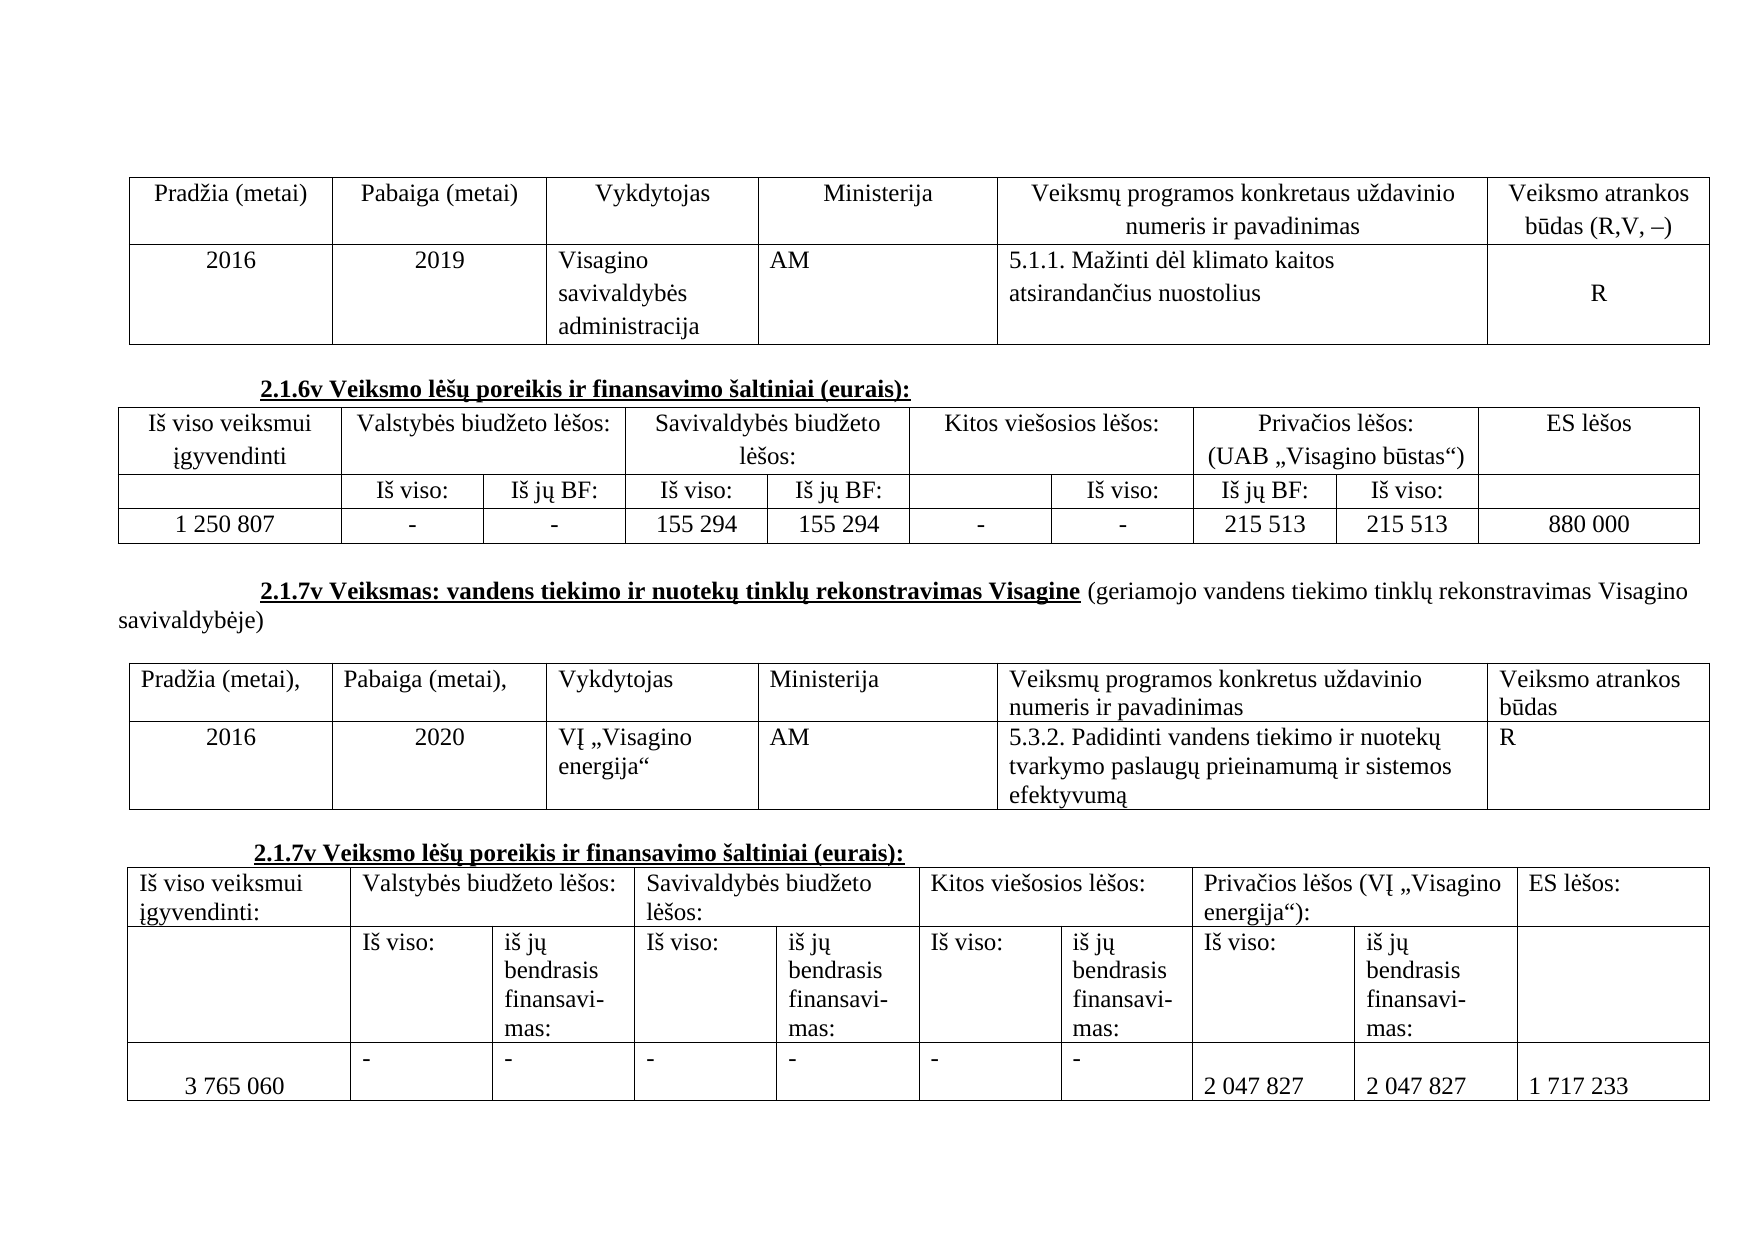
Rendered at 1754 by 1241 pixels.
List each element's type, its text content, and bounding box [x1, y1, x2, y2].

table_cell 2019 [333, 245, 546, 344]
table_cell R [1488, 245, 1709, 344]
table_header Veiksmų programos konkretaus uždavinio numeris ir pavadinimas [998, 178, 1487, 244]
table_cell Iš viso: [342, 475, 483, 508]
table_cell [1479, 475, 1699, 508]
table_cell 2 047 827 [1355, 1043, 1517, 1100]
table_cell Iš viso: [1337, 475, 1478, 508]
table_cell 880 000 [1479, 509, 1699, 542]
table_header Pabaiga (metai) [333, 178, 546, 244]
table_cell iš jų bendrasis finansavi-mas: [1355, 927, 1517, 1042]
table_cell 1 250 807 [119, 509, 341, 542]
table_cell - [920, 1043, 1061, 1100]
table_cell Iš viso: [920, 927, 1061, 1042]
table_cell AM [759, 245, 997, 344]
table_cell 155 294 [768, 509, 909, 542]
table_cell Visagino savivaldybės administracija [547, 245, 758, 344]
table_header Savivaldybės biudžeto lėšos: [626, 408, 909, 474]
table_cell 3 765 060 [128, 1043, 350, 1100]
table_header Pabaiga (metai), [333, 664, 546, 721]
table_header Pradžia (metai) [130, 178, 332, 244]
table_cell Iš viso: [1193, 927, 1354, 1042]
table_cell - [493, 1043, 634, 1100]
table_header ES lėšos [1479, 408, 1699, 474]
table_header Savivaldybės biudžeto lėšos: [635, 868, 919, 926]
text 2.1.6v Veiksmo lėšų poreikis ir finansavimo šaltiniai (eurais): [118, 374, 1577, 403]
table_header Valstybės biudžeto lėšos: [342, 408, 625, 474]
table_cell [128, 927, 350, 1042]
table_cell AM [759, 722, 997, 808]
table_header Vykdytojas [547, 178, 758, 244]
table_header Pradžia (metai), [130, 664, 332, 721]
table_header Ministerija [759, 664, 997, 721]
table_header Iš viso veiksmui įgyvendinti [119, 408, 341, 474]
table_cell 215 513 [1194, 509, 1336, 542]
text 2.1.7v Veiksmas: vandens tiekimo ir nuotekų tinklų rekonstravimas Visagine (geriamojo vandens tiekimo tinklų rekonstravimas Visagino savivaldybėje) [118, 576, 1688, 634]
table_cell Iš viso: [626, 475, 767, 508]
table_cell Iš jų BF: [1194, 475, 1336, 508]
table_cell - [635, 1043, 776, 1100]
table_header Iš viso veiksmui įgyvendinti: [128, 868, 350, 926]
table_cell [910, 475, 1051, 508]
table_header Valstybės biudžeto lėšos: [351, 868, 634, 926]
table_cell [1518, 927, 1709, 1042]
table_cell R [1488, 722, 1709, 808]
table_cell 1 717 233 [1518, 1043, 1709, 1100]
table_cell 5.1.1. Mažinti dėl klimato kaitos atsirandančius nuostolius [998, 245, 1487, 344]
table_header Privačios lėšos: (UAB „Visagino būstas“) [1194, 408, 1478, 474]
table_cell - [1062, 1043, 1192, 1100]
text 2.1.7v Veiksmo lėšų poreikis ir finansavimo šaltiniai (eurais): [118, 838, 1577, 867]
table_cell - [1052, 509, 1193, 542]
table_cell 5.3.2. Padidinti vandens tiekimo ir nuotekų tvarkymo paslaugų prieinamumą ir sistemos efektyvumą [998, 722, 1487, 808]
table_header Vykdytojas [547, 664, 758, 721]
table_cell iš jų bendrasis finansavi-mas: [493, 927, 634, 1042]
table_cell 155 294 [626, 509, 767, 542]
table_header Kitos viešosios lėšos: [910, 408, 1193, 474]
table_cell 215 513 [1337, 509, 1478, 542]
table_cell iš jų bendrasis finansavi-mas: [1062, 927, 1192, 1042]
table_header Veiksmo atrankos būdas [1488, 664, 1709, 721]
table_cell iš jų bendrasis finansavi-mas: [777, 927, 919, 1042]
table_header Kitos viešosios lėšos: [920, 868, 1192, 926]
table_cell Iš viso: [351, 927, 492, 1042]
table_cell - [777, 1043, 919, 1100]
table_cell 2016 [130, 245, 332, 344]
table_cell 2020 [333, 722, 546, 808]
table_header Veiksmo atrankos būdas (R,V, –) [1488, 178, 1709, 244]
table_cell VĮ „Visagino energija“ [547, 722, 758, 808]
table_header Veiksmų programos konkretus uždavinio numeris ir pavadinimas [998, 664, 1487, 721]
table_cell 2016 [130, 722, 332, 808]
table_cell Iš viso: [1052, 475, 1193, 508]
table_cell Iš viso: [635, 927, 776, 1042]
table_header Privačios lėšos (VĮ „Visagino energija“): [1193, 868, 1517, 926]
table_header Ministerija [759, 178, 997, 244]
table_cell [119, 475, 341, 508]
table_cell Iš jų BF: [768, 475, 909, 508]
table_cell - [484, 509, 625, 542]
table_cell Iš jų BF: [484, 475, 625, 508]
table_cell - [910, 509, 1051, 542]
table_cell 2 047 827 [1193, 1043, 1354, 1100]
table_cell - [342, 509, 483, 542]
table_cell - [351, 1043, 492, 1100]
table_header ES lėšos: [1518, 868, 1709, 926]
